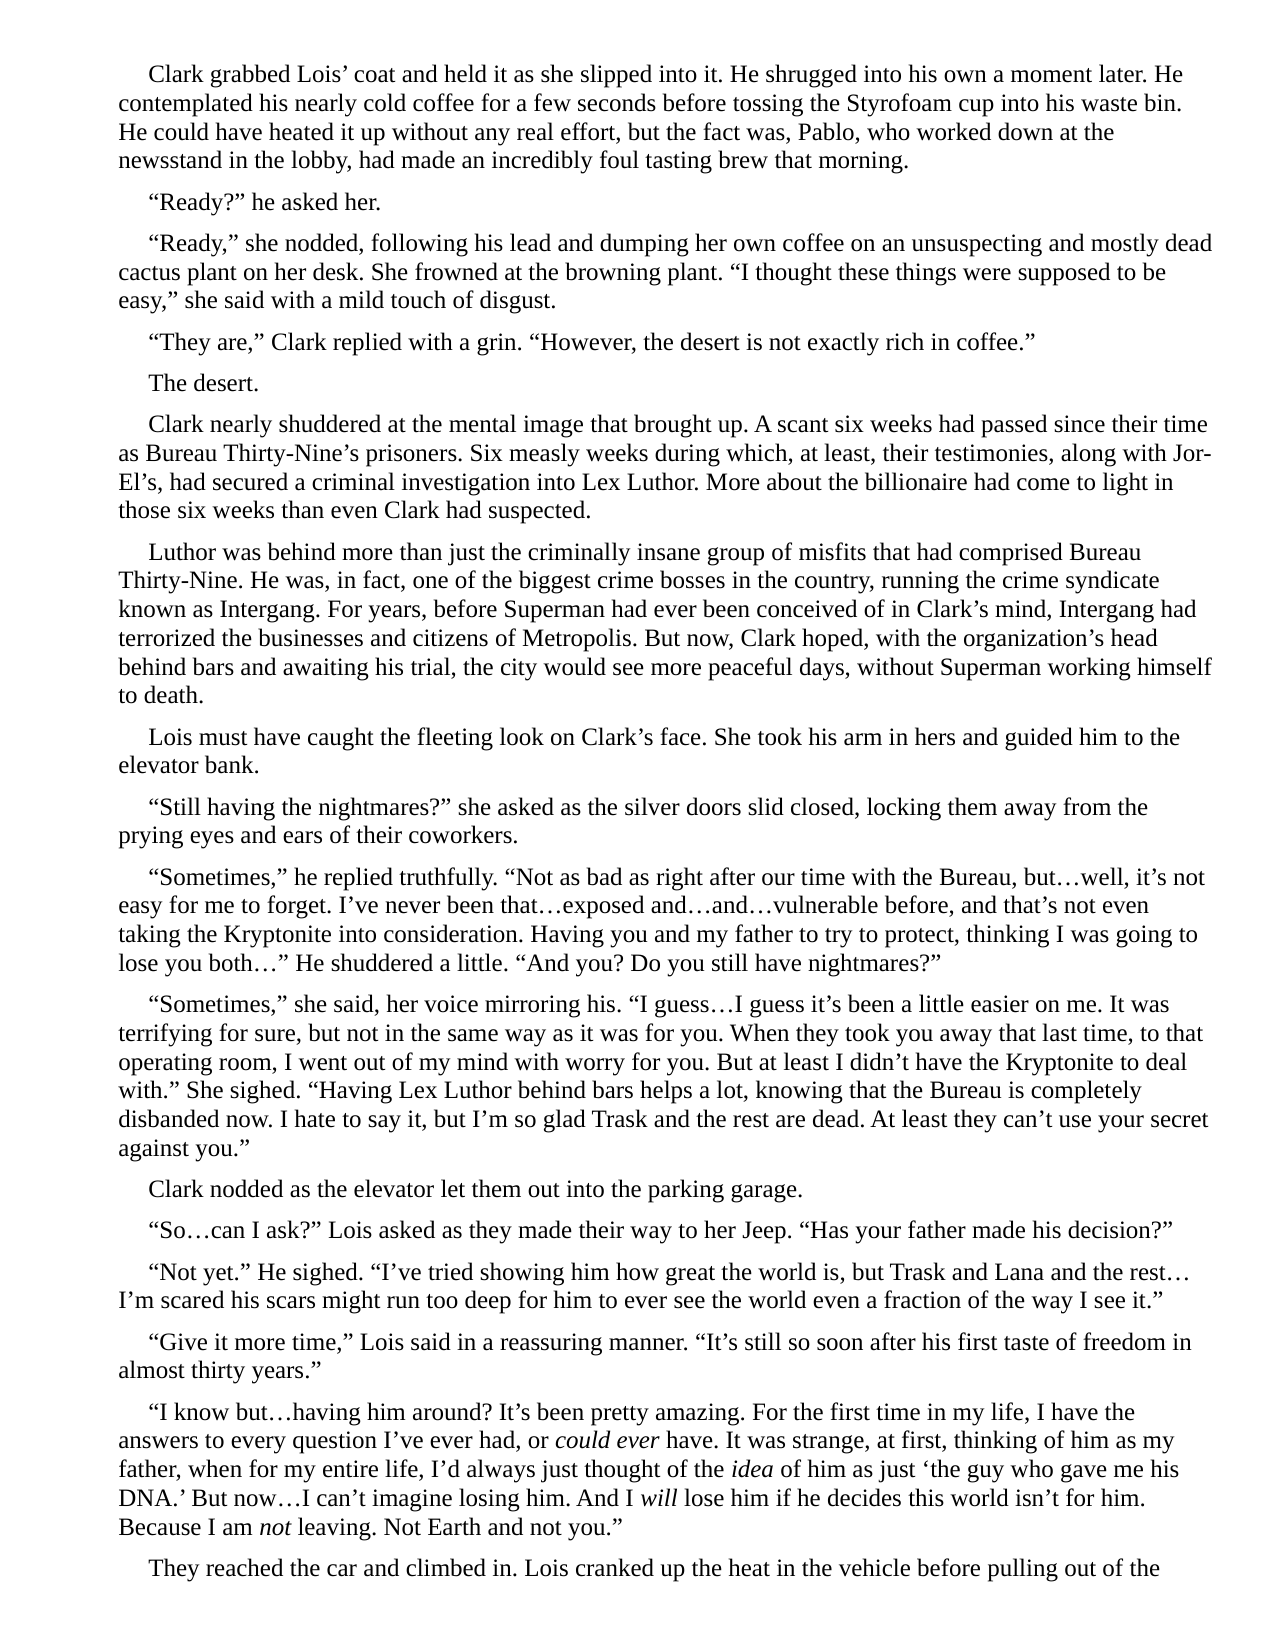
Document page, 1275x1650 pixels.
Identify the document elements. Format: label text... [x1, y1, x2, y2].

text “I know but…having him around? It’s been pretty amazing. For the first time in my life, I have the answers to every question I’ve ever had, or could ever have. It was strange, at first, thinking of him as my father, when for my entire life, I’d always just thought of the idea of him as just ‘the guy who gave me his DNA.’ But now…I can’t imagine losing him. And I will lose him if he decides this world isn’t for him. Because I am not leaving. Not Earth and not you.” [118, 1397, 1216, 1540]
text “Ready,” she nodded, following his lead and dumping her own coffee on an unsuspecting and mostly dead cactus plant on her desk. She frowned at the browning plant. “I thought these things were supposed to be easy,” she said with a mild touch of disgust. [118, 228, 1216, 314]
text “They are,” Clark replied with a grin. “However, the desert is not exactly rich in coffee.” [118, 327, 1216, 355]
text Clark nodded as the elevator let them out into the parking garage. [118, 1174, 1216, 1203]
text “So…can I ask?” Lois asked as they made their way to her Jeep. “Has your father made his decision?” [118, 1215, 1216, 1244]
text Clark nearly shuddered at the mental image that brought up. A scant six weeks had passed since their time as Bureau Thirty-Nine’s prisoners. Six measly weeks during which, at least, their testimonies, along with Jor-El’s, had secured a criminal investigation into Lex Luthor. More about the billionaire had come to light in those six weeks than even Clark had suspected. [118, 409, 1216, 524]
text Lois must have caught the fleeting look on Clark’s face. She took his arm in hers and guided him to the elevator bank. [118, 722, 1216, 779]
text “Not yet.” He sighed. “I’ve tried showing him how great the world is, but Trask and Lana and the rest…I’m scared his scars might run too deep for him to ever see the world even a fraction of the way I see it.” [118, 1257, 1216, 1314]
text Luthor was behind more than just the criminally insane group of misfits that had comprised Bureau Thirty-Nine. He was, in fact, one of the biggest crime bosses in the country, running the crime syndicate known as Intergang. For years, before Superman had ever been conceived of in Clark’s mind, Intergang had terrorized the businesses and citizens of Metropolis. But now, Clark hoped, with the organization’s head behind bars and awaiting his trial, the city would see more peaceful days, without Superman working himself to death. [118, 537, 1216, 709]
text “Sometimes,” he replied truthfully. “Not as bad as right after our time with the Bureau, but…well, it’s not easy for me to forget. I’ve never been that…exposed and…and…vulnerable before, and that’s not even taking the Kryptonite into consideration. Having you and my father to try to protect, thinking I was going to lose you both…” He shuddered a little. “And you? Do you still have nightmares?” [118, 862, 1216, 977]
text “Sometimes,” she said, her voice mirroring his. “I guess…I guess it’s been a little easier on me. It was terrifying for sure, but not in the same way as it was for you. When they took you away that last time, to that operating room, I went out of my mind with worry for you. But at least I didn’t have the Kryptonite to deal with.” She sighed. “Having Lex Luthor behind bars helps a lot, knowing that the Bureau is completely disbanded now. I hate to say it, but I’m so glad Trask and the rest are dead. At least they can’t use your secret against you.” [118, 989, 1216, 1162]
text “Give it more time,” Lois said in a reassuring manner. “It’s still so soon after his first taste of freedom in almost thirty years.” [118, 1327, 1216, 1384]
text “Still having the nightmares?” she asked as the silver doors slid closed, locking them away from the prying eyes and ears of their coworkers. [118, 792, 1216, 849]
text “Ready?” he asked her. [118, 187, 1216, 215]
text The desert. [118, 368, 1216, 397]
text Clark grabbed Lois’ coat and held it as she slipped into it. He shrugged into his own a moment later. He contemplated his nearly cold coffee for a few seconds before tossing the Styrofoam cup into his waste bin. He could have heated it up without any real effort, but the fact was, Pablo, who worked down at the newsstand in the lobby, had made an incredibly foul tasting brew that morning. [118, 59, 1216, 174]
text They reached the car and climbed in. Lois cranked up the heat in the vehicle before pulling out of the [118, 1553, 1216, 1582]
